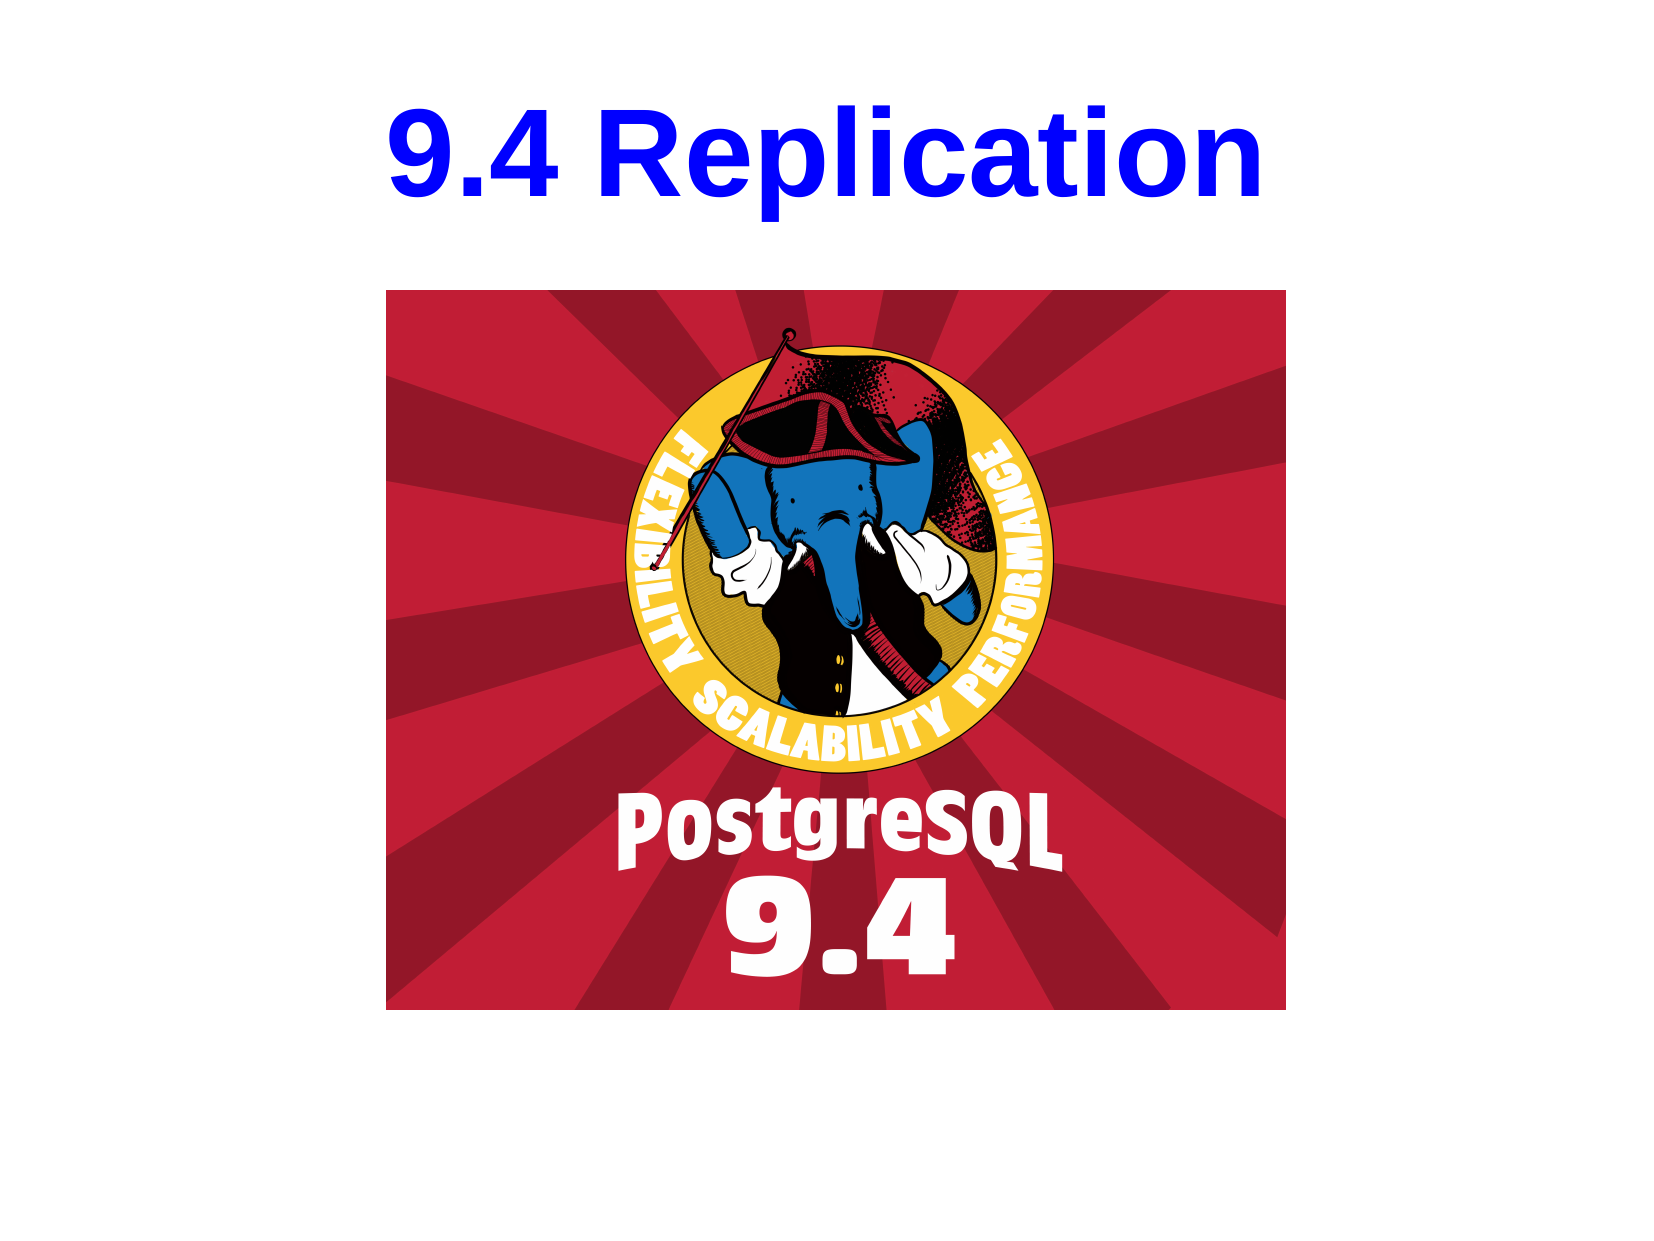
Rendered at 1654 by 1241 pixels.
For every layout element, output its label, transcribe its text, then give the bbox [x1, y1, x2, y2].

picture [386, 290, 1286, 1010]
title 9.4 Replication [82, 49, 1571, 257]
